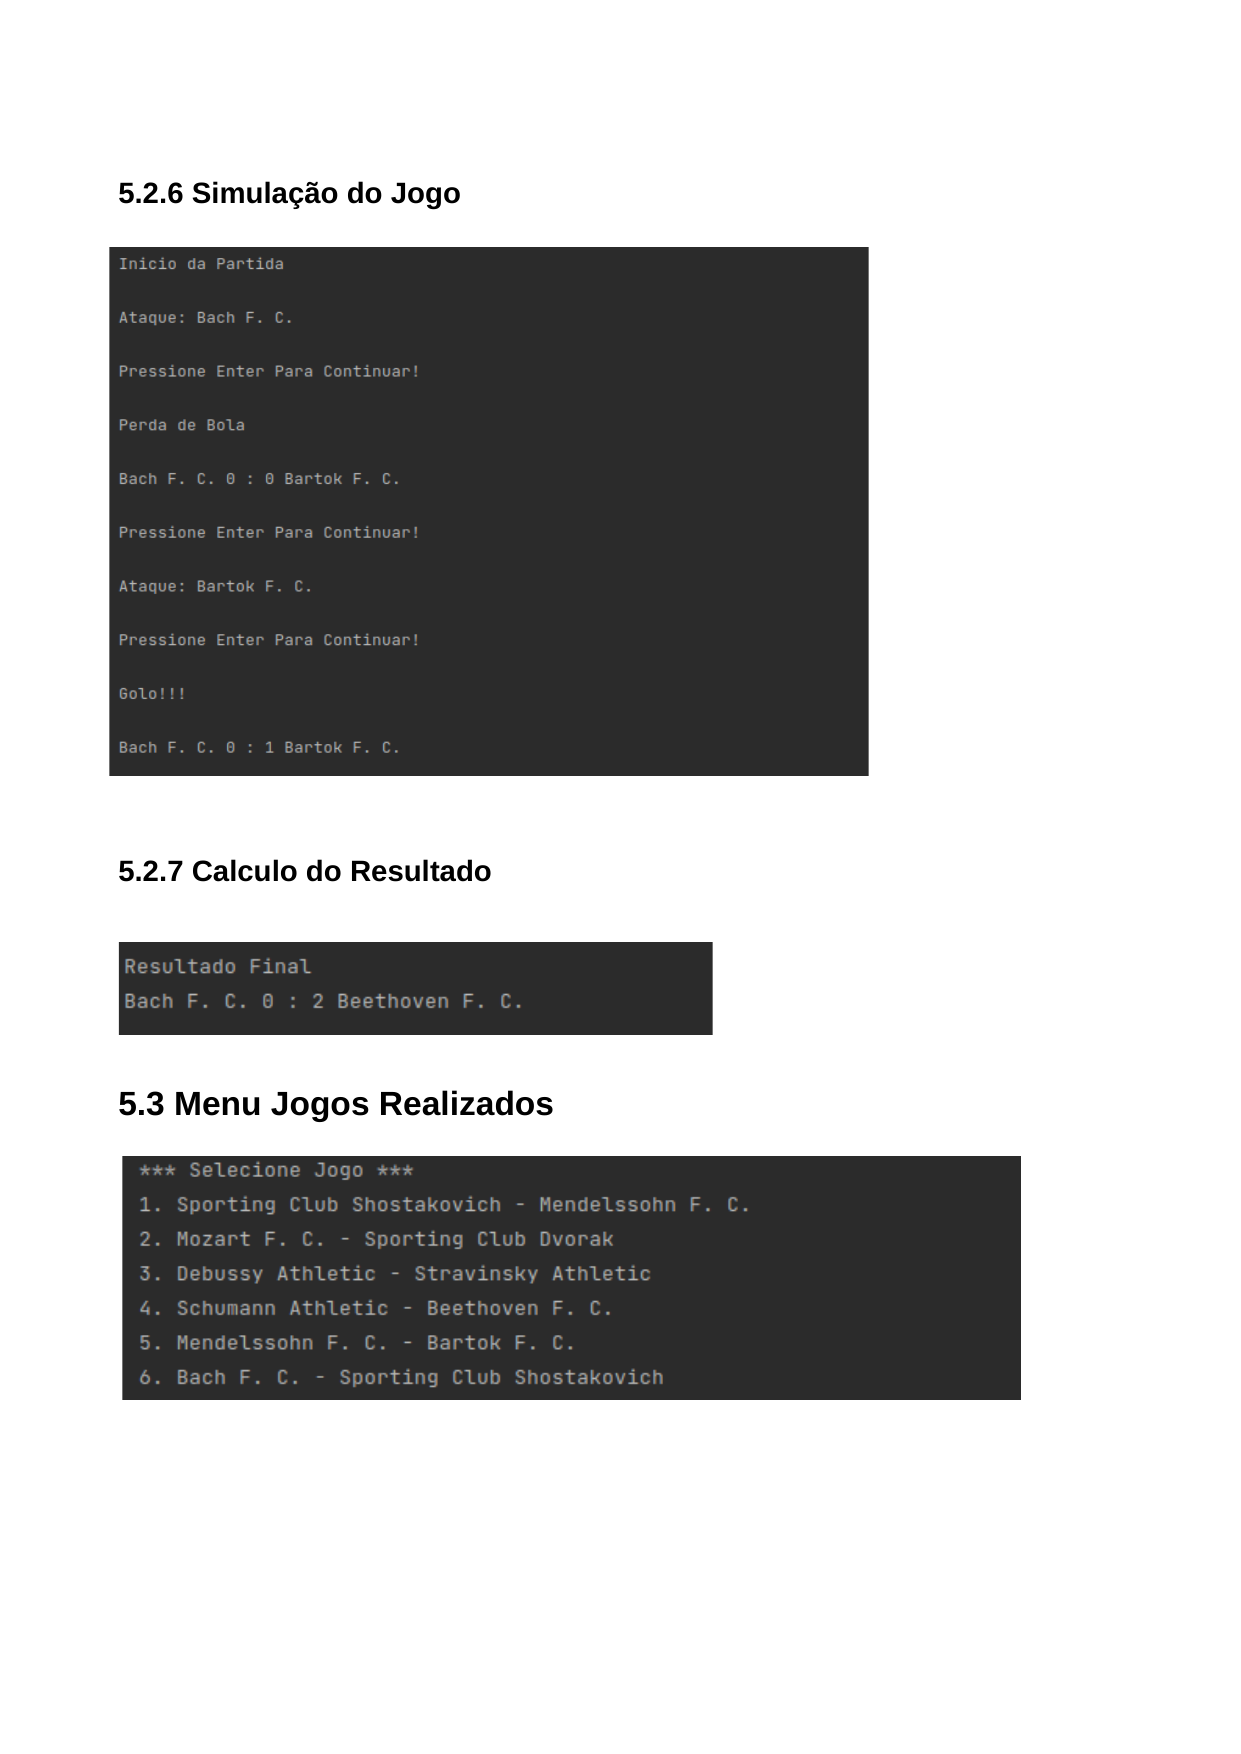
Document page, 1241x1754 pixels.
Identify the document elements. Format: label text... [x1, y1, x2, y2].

picture [118, 942, 713, 1035]
subtitle 5.2.7 Calculo do Resultado [118, 854, 1122, 888]
subtitle 5.3 Menu Jogos Realizados [118, 1084, 1122, 1122]
picture [109, 247, 869, 776]
subtitle 5.2.6 Simulação do Jogo [118, 176, 1122, 210]
picture [122, 1156, 1021, 1400]
